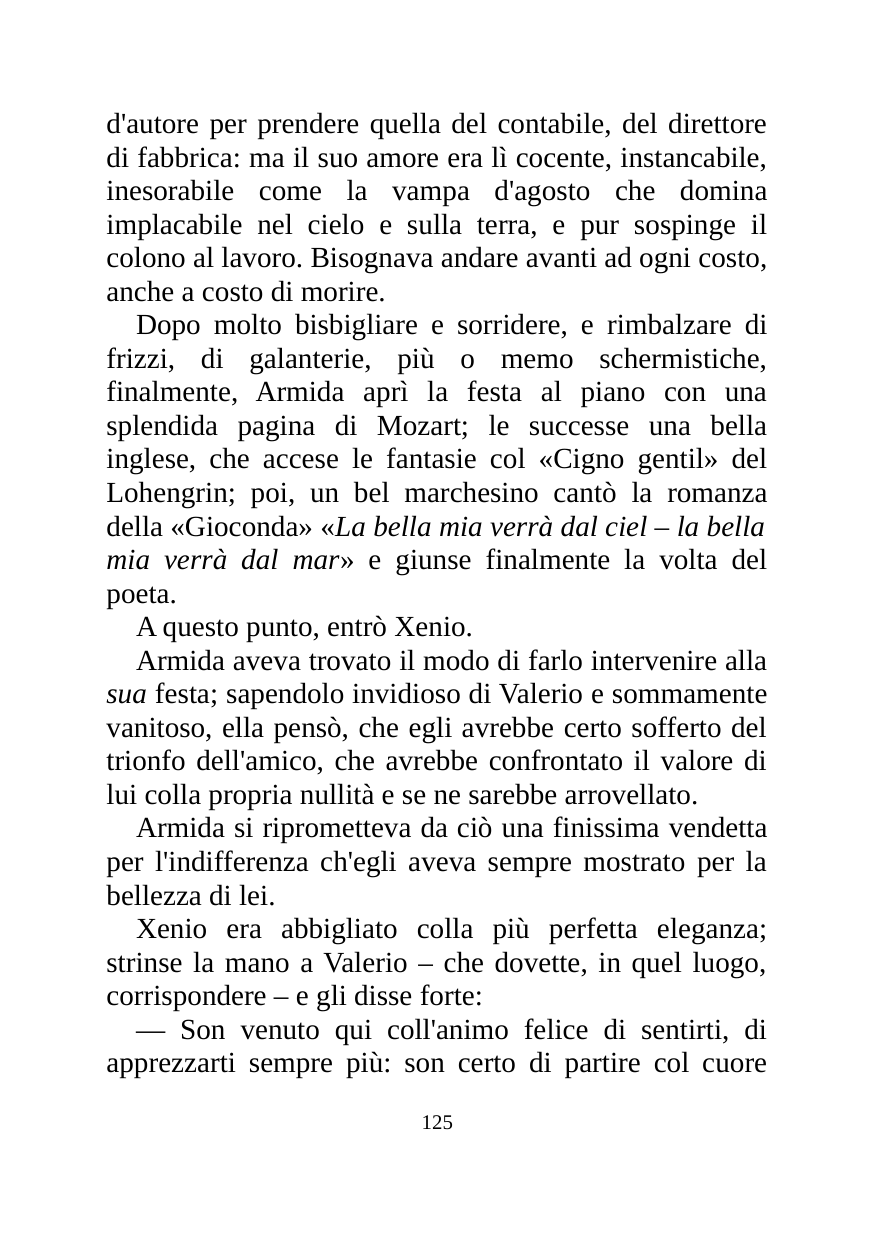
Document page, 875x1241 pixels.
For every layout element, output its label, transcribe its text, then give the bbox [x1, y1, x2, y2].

text — Son venuto qui coll'animo felice di sentirti, di apprezzarti sempre più: son certo di partire col cuore [106, 1012, 768, 1079]
text Xenio era abbigliato colla più perfetta eleganza; strinse la mano a Valerio – che dovette, in quel luogo, corrispondere – e gli disse forte: [106, 911, 768, 1012]
text Dopo molto bisbigliare e sorridere, e rimbalzare di frizzi, di galanterie, più o memo schermistiche, finalmente, Armida aprì la festa al piano con una splendida pagina di Mozart; le successe una bella inglese, che accese le fantasie col «Cigno gentil» del Lohengrin; poi, un bel marchesino cantò la romanza della «Gioconda» «La bella mia verrà dal ciel – la bella mia verrà dal mar» e giunse finalmente la volta del poeta. [106, 307, 768, 609]
text Armida si riprometteva da ciò una finissima vendetta per l'indifferenza ch'egli aveva sempre mostrato per la bellezza di lei. [106, 811, 768, 911]
text d'autore per prendere quella del contabile, del direttore di fabbrica: ma il suo amore era lì cocente, instancabile, inesorabile come la vampa d'agosto che domina implacabile nel cielo e sulla terra, e pur sospinge il colono al lavoro. Bisognava andare avanti ad ogni costo, anche a costo di morire. [106, 106, 768, 307]
text Armida aveva trovato il modo di farlo intervenire alla sua festa; sapendolo invidioso di Valerio e sommamente vanitoso, ella pensò, che egli avrebbe certo sofferto del trionfo dell'amico, che avrebbe confrontato il valore di lui colla propria nullità e se ne sarebbe arrovellato. [106, 643, 768, 811]
text A questo punto, entrò Xenio. [106, 609, 768, 643]
